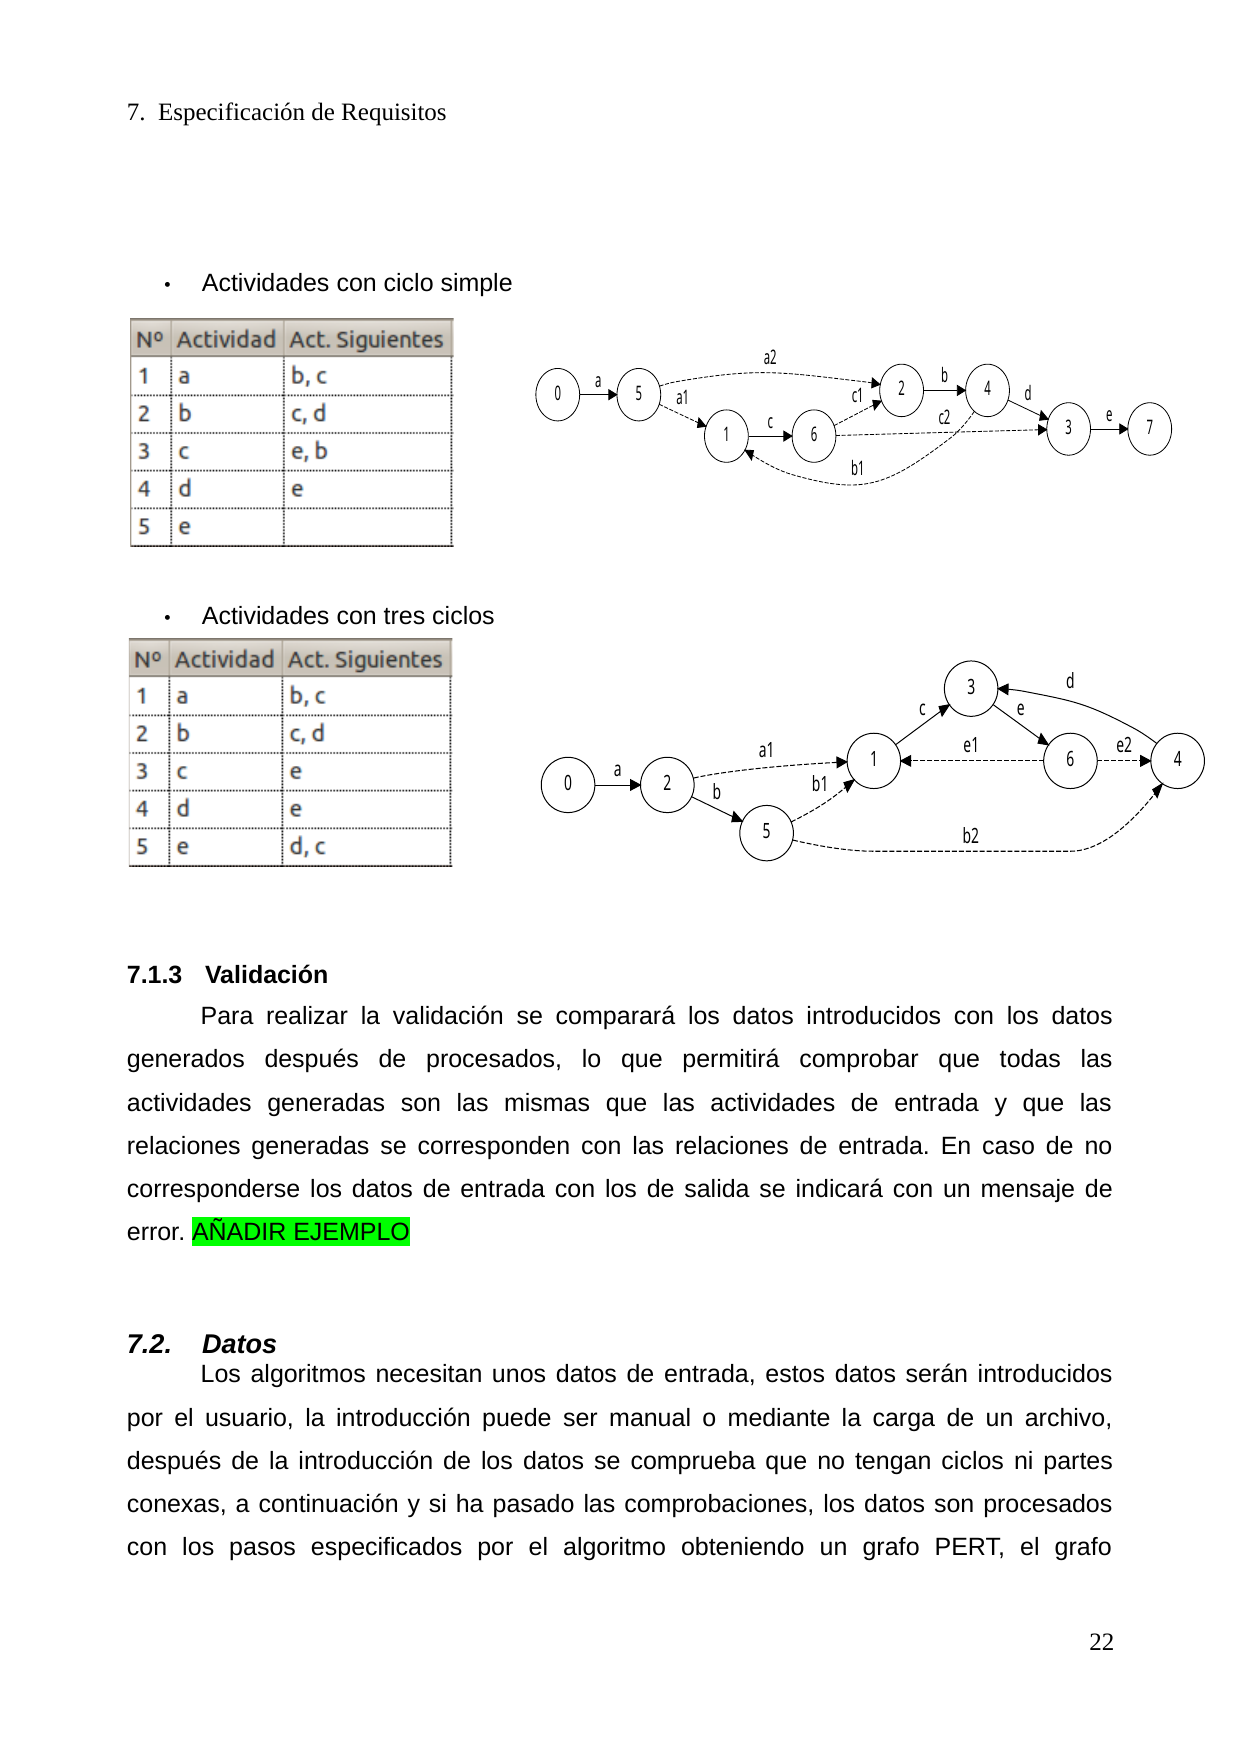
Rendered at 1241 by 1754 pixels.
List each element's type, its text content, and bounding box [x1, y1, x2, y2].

text Para realizar la validación se comparará los datos introducidos con los datos generados después de procesados, lo que permitirá comprobar que todas las actividades generadas son las mismas que las actividades de entrada y que las relaciones generadas se corresponden con las relaciones de entrada. En caso de no corresponderse los datos de entrada con los de salida se indicará con un mensaje de error. AÑADIR EJEMPLO [127, 1001, 1114, 1246]
list Actividades con tres ciclos [164, 601, 1114, 630]
subtitle Datos [127, 1328, 1114, 1359]
picture [130, 318, 454, 547]
text Los algoritmos necesitan unos datos de entrada, estos datos serán introducidos por el usuario, la introducción puede ser manual o mediante la carga de un archivo, después de la introducción de los datos se comprueba que no tengan ciclos ni partes conexas, a continuación y si ha pasado las comprobaciones, los datos son procesados con los pasos especificados por el algoritmo obteniendo un grafo PERT, el grafo [127, 1359, 1114, 1561]
subtitle Validación [127, 960, 1114, 989]
picture [128, 638, 453, 867]
list Actividades con ciclo simple [164, 267, 1114, 296]
